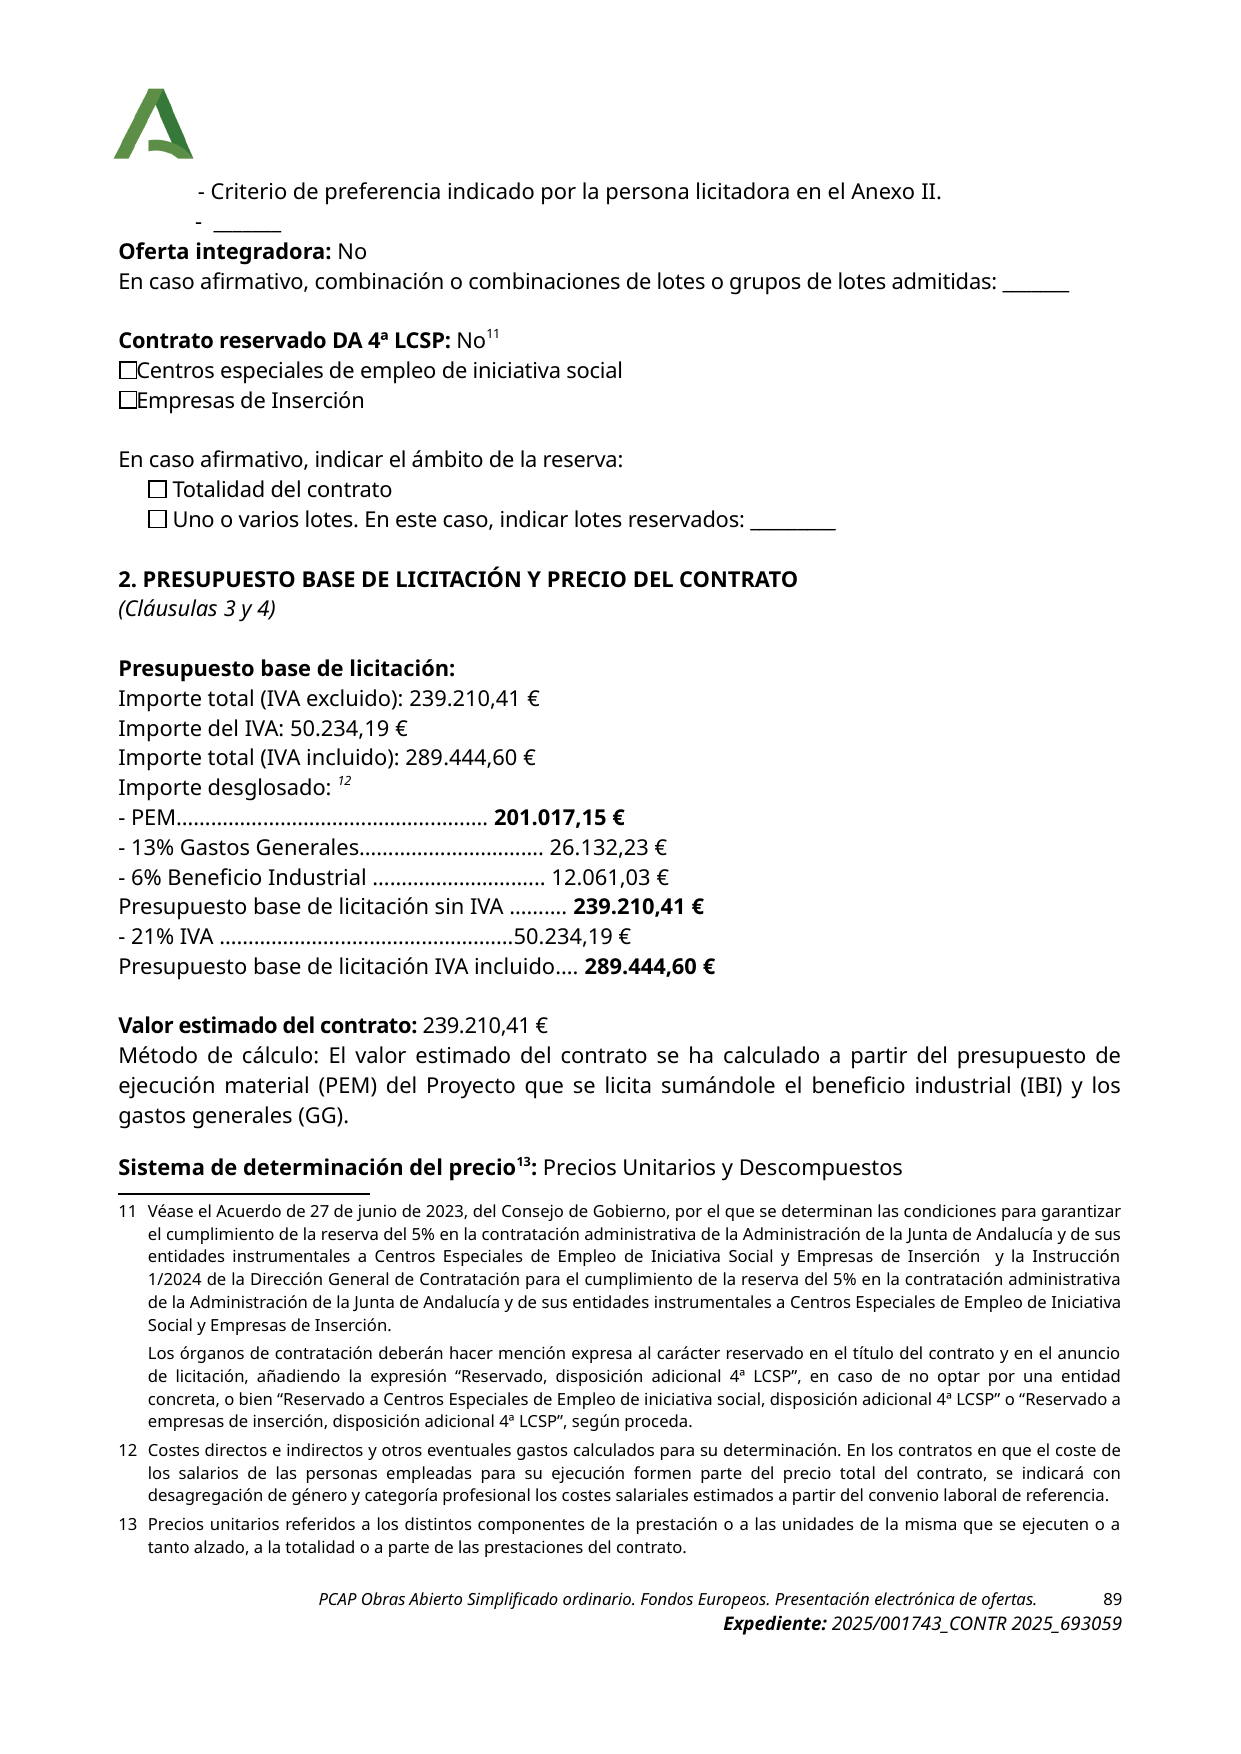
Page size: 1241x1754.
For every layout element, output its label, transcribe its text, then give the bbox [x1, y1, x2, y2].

text Presupuesto base de licitación: [118, 653, 1122, 683]
text Contrato reservado DA 4ª LCSP: No [118, 325, 1122, 355]
picture [109, 84, 198, 163]
text - Criterio de preferencia indicado por la persona licitadora en el Anexo II. [118, 176, 1122, 206]
text Oferta integradora: No [118, 236, 1122, 266]
text Presupuesto base de licitación IVA incluido…. 289.444,60 € [118, 951, 1122, 981]
text Importe total (IVA incluido): 289.444,60 € [118, 742, 1122, 772]
text Valor estimado del contrato: 239.210,41 € [118, 1011, 1122, 1040]
text Sistema de determinación del precio: Precios Unitarios y Descompuestos [118, 1152, 1122, 1182]
text Empresas de Inserción [118, 385, 1122, 415]
text Véase el Acuerdo de 27 de junio de 2023, del Consejo de Gobierno, por el que se determinan las condiciones para garantizar el cumplimiento de la reserva del 5% en la contratación administrativa de la Administración de la Junta de Andalucía y de sus entidades instrumentales a Centros Especiales de Empleo de Iniciativa Social y Empresas de Inserción y la Instrucción 1/2024 de la Dirección General de Contratación para el cumplimiento de la reserva del 5% en la contratación administrativa de la Administración de la Junta de Andalucía y de sus entidades instrumentales a Centros Especiales de Empleo de Iniciativa Social y Empresas de Inserción. [118, 1200, 1122, 1336]
text Costes directos e indirectos y otros eventuales gastos calculados para su determinación. En los contratos en que el coste de los salarios de las personas empleadas para su ejecución formen parte del precio total del contrato, se indicará con desagregación de género y categoría profesional los costes salariales estimados a partir del convenio laboral de referencia. [118, 1439, 1122, 1507]
text En caso afirmativo, indicar el ámbito de la reserva: [118, 444, 1122, 474]
text - _______ [118, 206, 1122, 236]
text Precios unitarios referidos a los distintos componentes de la prestación o a las unidades de la misma que se ejecuten o a tanto alzado, a la totalidad o a parte de las prestaciones del contrato. [118, 1513, 1122, 1558]
text - 21% IVA …………………..………………….……50.234,19 € [118, 921, 1122, 951]
text Importe total (IVA excluido): 239.210,41 € [118, 683, 1122, 713]
text Los órganos de contratación deberán hacer mención expresa al carácter reservado en el título del contrato y en el anuncio de licitación, añadiendo la expresión “Reservado, disposición adicional 4ª LCSP”, en caso de no optar por una entidad concreta, o bien “Reservado a Centros Especiales de Empleo de iniciativa social, disposición adicional 4ª LCSP” o “Reservado a empresas de inserción, disposición adicional 4ª LCSP”, según proceda. [118, 1342, 1122, 1433]
text - 13% Gastos Generales………………….………. 26.132,23 € [118, 832, 1122, 862]
text Totalidad del contrato [148, 474, 1122, 504]
text Importe desglosado: [118, 772, 1122, 802]
text Importe del IVA: 50.234,19 € [118, 713, 1122, 742]
text - PEM……………………………………...…...… 201.017,15 € [118, 802, 1122, 832]
text En caso afirmativo, combinación o combinaciones de lotes o grupos de lotes admitidas: _______ [118, 266, 1122, 296]
text 2. PRESUPUESTO BASE DE LICITACIÓN Y PRECIO DEL CONTRATO [118, 564, 1122, 593]
text - 6% Beneficio Industrial ………………………... 12.061,03 € [118, 862, 1122, 891]
text (Cláusulas 3 y 4) [118, 593, 1122, 623]
text Método de cálculo: El valor estimado del contrato se ha calculado a partir del presupuesto de ejecución material (PEM) del Proyecto que se licita sumándole el beneficio industrial (IBI) y los gastos generales (GG). [118, 1040, 1122, 1130]
text Centros especiales de empleo de iniciativa social [118, 355, 1122, 385]
text Uno o varios lotes. En este caso, indicar lotes reservados: _________ [148, 504, 1122, 534]
text Presupuesto base de licitación sin IVA ………. 239.210,41 € [118, 891, 1122, 921]
